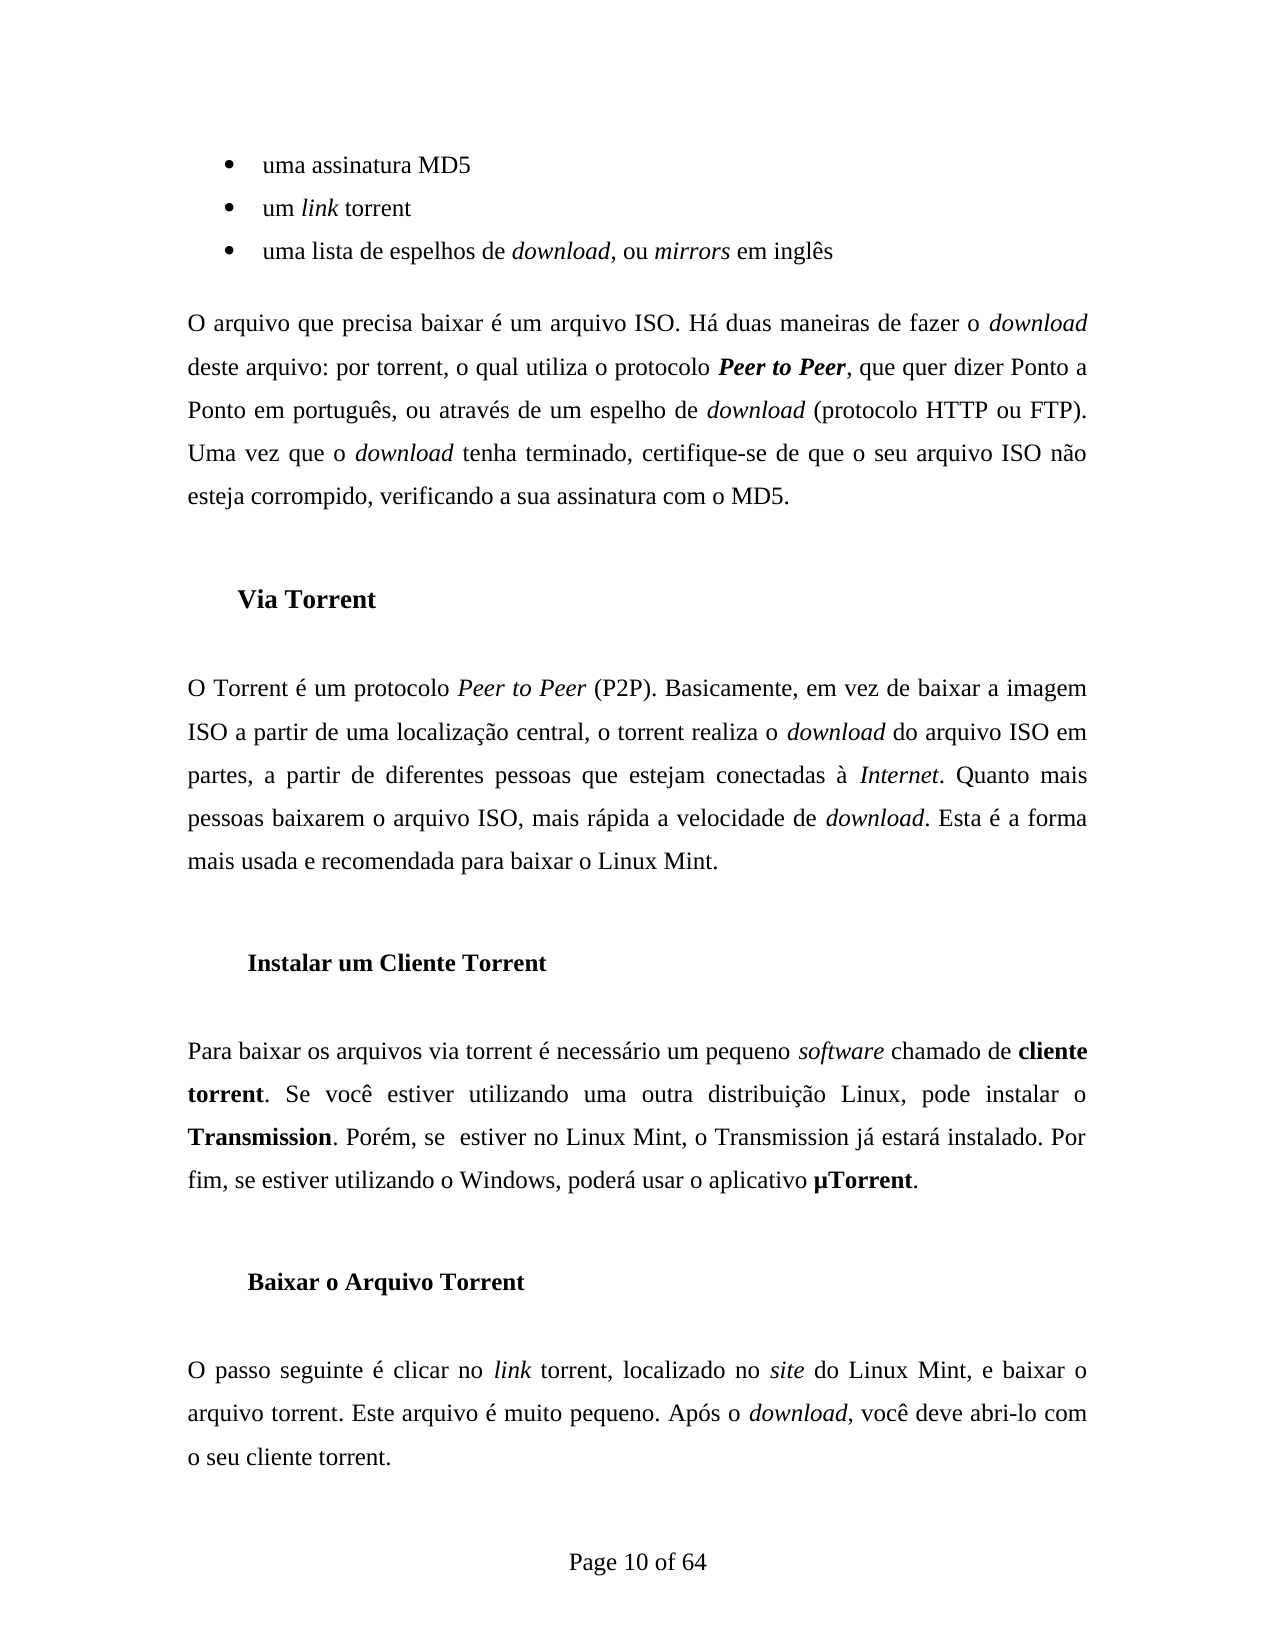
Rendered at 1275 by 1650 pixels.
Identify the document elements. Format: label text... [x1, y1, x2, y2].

list um link torrent [225, 193, 1087, 222]
text O arquivo que precisa baixar é um arquivo ISO. Há duas maneiras de fazer o download deste arquivo: por torrent, o qual utiliza o protocolo Peer to Peer, que quer dizer Ponto a Ponto em português, ou através de um espelho de download (protocolo HTTP ou FTP). Uma vez que o download tenha terminado, certifique-se de que o seu arquivo ISO não esteja corrompido, verificando a sua assinatura com o MD5. [187, 308, 1087, 510]
subtitle Instalar um Cliente Torrent [187, 948, 1087, 977]
subtitle Via Torrent [187, 583, 1087, 614]
list uma assinatura MD5 [225, 150, 1087, 179]
text O passo seguinte é clicar no link torrent, localizado no site do Linux Mint, e baixar o arquivo torrent. Este arquivo é muito pequeno. Após o download, você deve abri-lo com o seu cliente torrent. [187, 1355, 1087, 1470]
list uma lista de espelhos de download, ou mirrors em inglês [225, 236, 1087, 265]
text Para baixar os arquivos via torrent é necessário um pequeno software chamado de cliente torrent. Se você estiver utilizando uma outra distribuição Linux, pode instalar o Transmission. Porém, se estiver no Linux Mint, o Transmission já estará instalado. Por fim, se estiver utilizando o Windows, poderá usar o aplicativo μTorrent. [187, 1036, 1087, 1194]
text O Torrent é um protocolo Peer to Peer (P2P). Basicamente, em vez de baixar a imagem ISO a partir de uma localização central, o torrent realiza o download do arquivo ISO em partes, a partir de diferentes pessoas que estejam conectadas à Internet. Quanto mais pessoas baixarem o arquivo ISO, mais rápida a velocidade de download. Esta é a forma mais usada e recomendada para baixar o Linux Mint. [187, 673, 1087, 875]
